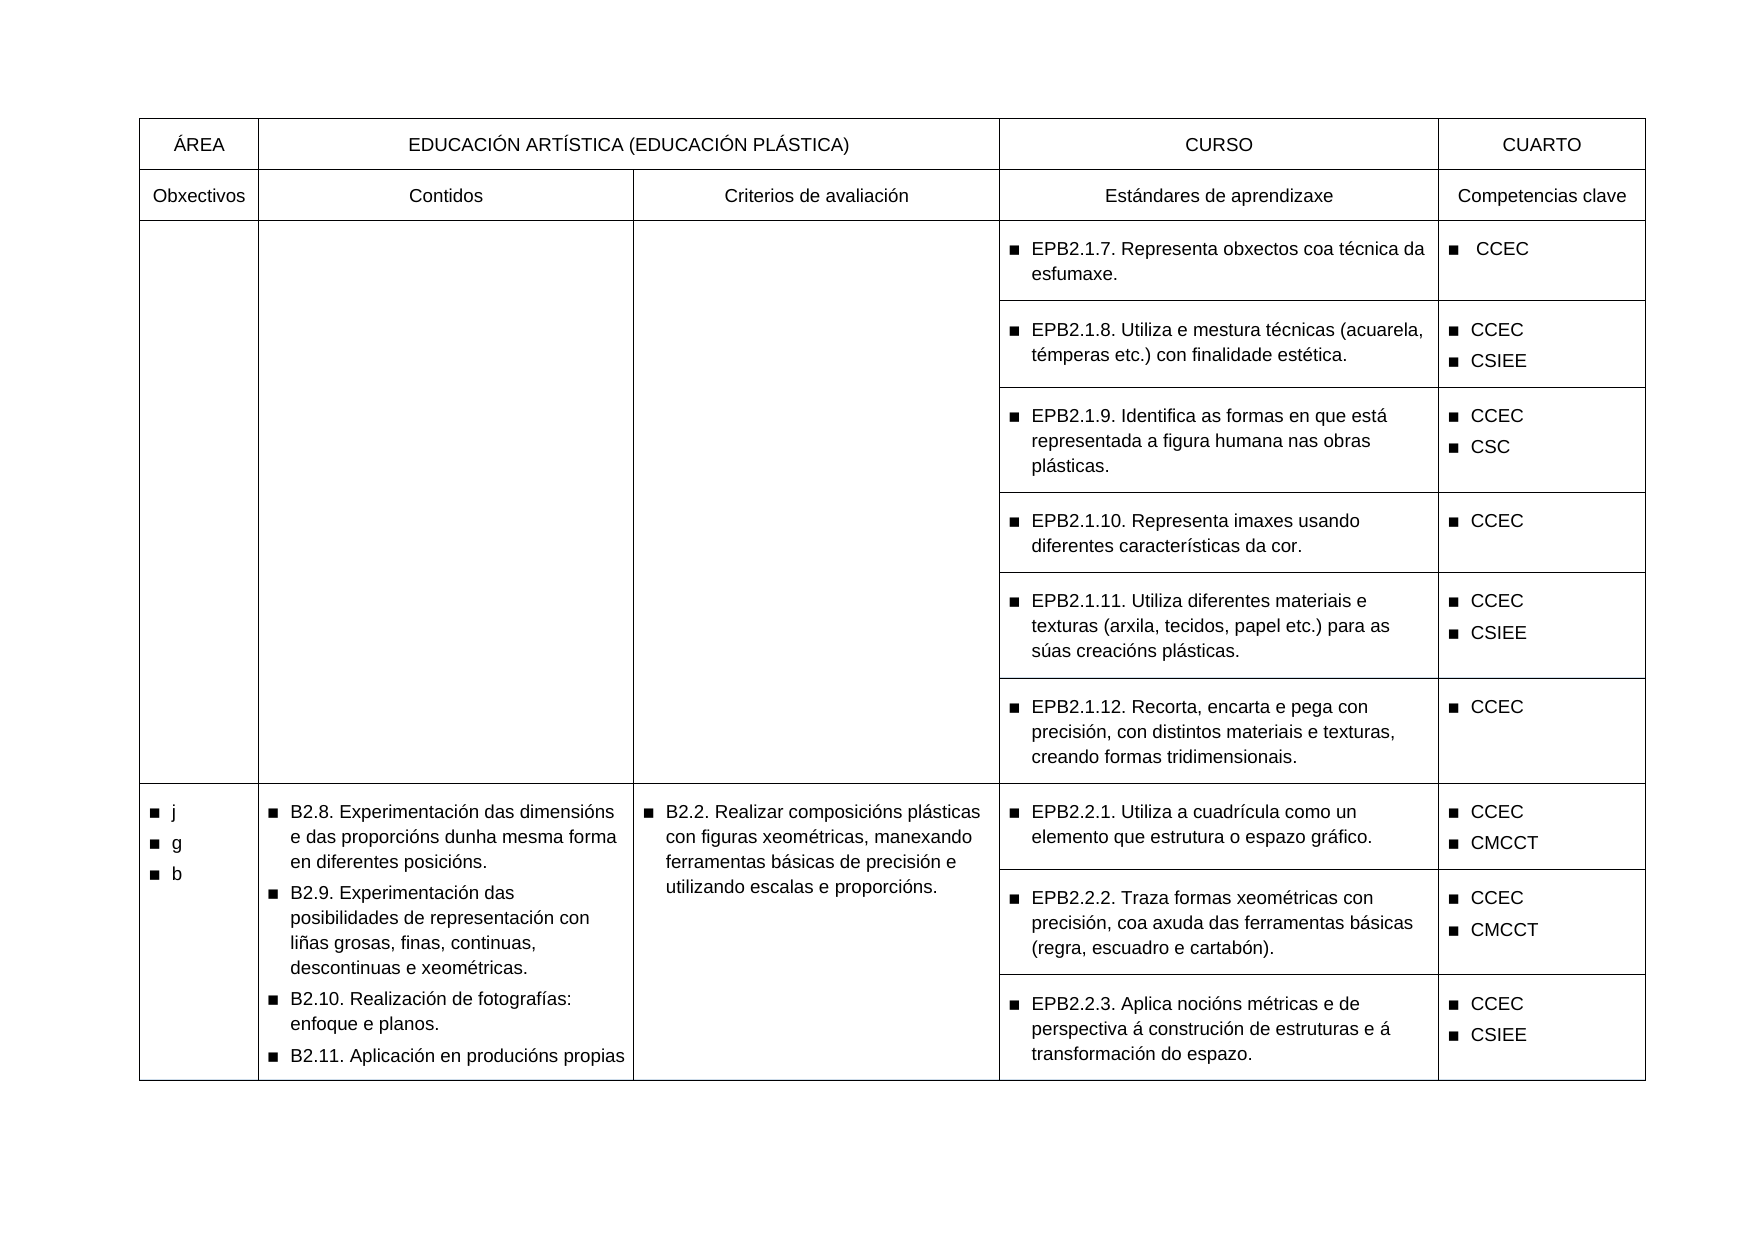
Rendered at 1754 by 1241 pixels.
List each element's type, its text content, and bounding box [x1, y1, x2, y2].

table_cell EPB2.2.1. Utiliza a cuadrícula como un elemento que estrutura o espazo gráfico. [1000, 784, 1438, 869]
table_cell EPB2.1.11. Utiliza diferentes materiais e texturas (arxila, tecidos, papel etc.) para as súas creacións plásticas. [1000, 573, 1438, 677]
table_cell EPB2.1.7. Representa obxectos coa técnica da esfumaxe. [1000, 221, 1438, 300]
table_cell CCEC CSC [1439, 388, 1645, 492]
table_cell Estándares de aprendizaxe [1000, 170, 1438, 220]
table_cell EPB2.1.9. Identifica as formas en que está representada a figura humana nas obras plásticas. [1000, 388, 1438, 492]
table_cell B2.2. Realizar composicións plásticas con figuras xeométricas, manexando ferramentas básicas de precisión e utilizando escalas e proporcións. [634, 784, 999, 1079]
table_cell CCEC [1439, 493, 1645, 572]
table_cell Obxectivos [140, 170, 258, 220]
table_cell CCEC CSIEE [1439, 573, 1645, 677]
table_cell Criterios de avaliación [634, 170, 999, 220]
table_header EDUCACIÓN ARTÍSTICA (EDUCACIÓN PLÁSTICA) [259, 119, 999, 169]
table_cell j g b [140, 784, 258, 1079]
table_cell Contidos [259, 170, 633, 220]
table_cell EPB2.1.10. Representa imaxes usando diferentes características da cor. [1000, 493, 1438, 572]
table_cell CCEC CSIEE [1439, 975, 1645, 1079]
table_cell CCEC [1439, 221, 1645, 300]
table_cell EPB2.1.12. Recorta, encarta e pega con precisión, con distintos materiais e texturas, creando formas tridimensionais. [1000, 679, 1438, 783]
table_cell EPB2.2.3. Aplica nocións métricas e de perspectiva á construción de estruturas e á transformación do espazo. [1000, 975, 1438, 1079]
table_cell EPB2.2.2. Traza formas xeométricas con precisión, coa axuda das ferramentas básicas (regra, escuadro e cartabón). [1000, 870, 1438, 974]
table_cell CCEC CMCCT [1439, 870, 1645, 974]
table_cell EPB2.1.8. Utiliza e mestura técnicas (acuarela, témperas etc.) con finalidade estética. [1000, 301, 1438, 387]
table_header ÁREA [140, 119, 258, 169]
table_cell Competencias clave [1439, 170, 1645, 220]
table_header CUARTO [1439, 119, 1645, 169]
table_cell B2.8. Experimentación das dimensións e das proporcións dunha mesma forma en diferentes posicións. B2.9. Experimentación das posibilidades de representación con liñas grosas, finas, continuas, descontinuas e xeométricas. B2.10. Realización de fotografías: enfoque e planos. B2.11. Aplicación en producións propias [259, 784, 633, 1079]
table_header CURSO [1000, 119, 1438, 169]
table_cell [634, 221, 999, 783]
table_cell [140, 221, 258, 783]
table_cell CCEC CMCCT [1439, 784, 1645, 869]
table_cell [259, 221, 633, 783]
table_cell CCEC [1439, 679, 1645, 783]
table_cell CCEC CSIEE [1439, 301, 1645, 387]
